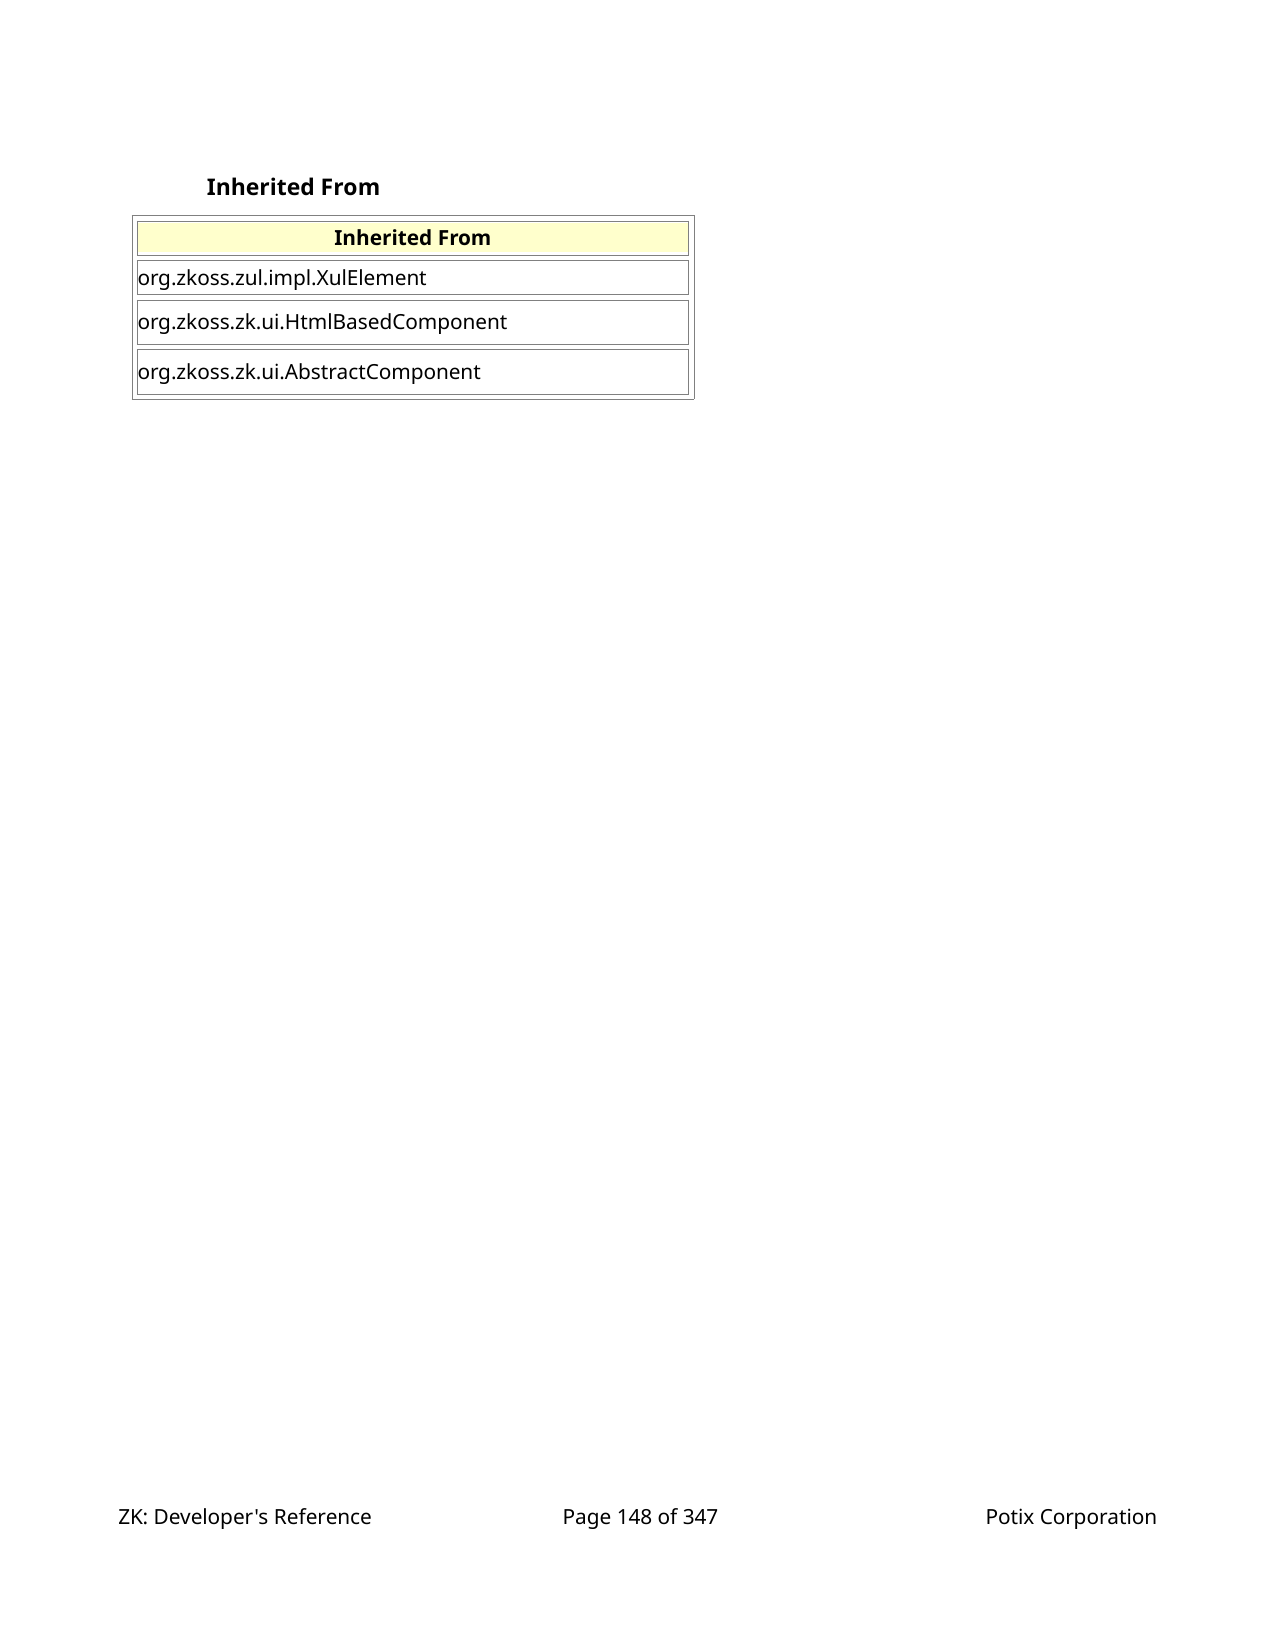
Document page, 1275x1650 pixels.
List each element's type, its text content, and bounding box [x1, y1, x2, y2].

table_cell org.zkoss.zk.ui.HtmlBasedComponent [134, 294, 691, 344]
table_cell org.zkoss.zk.ui.AbstractComponent [134, 344, 691, 394]
table_cell org.zkoss.zul.impl.XulElement [134, 255, 691, 294]
subtitle Inherited From [207, 171, 1157, 203]
table_header Inherited From [134, 216, 691, 254]
